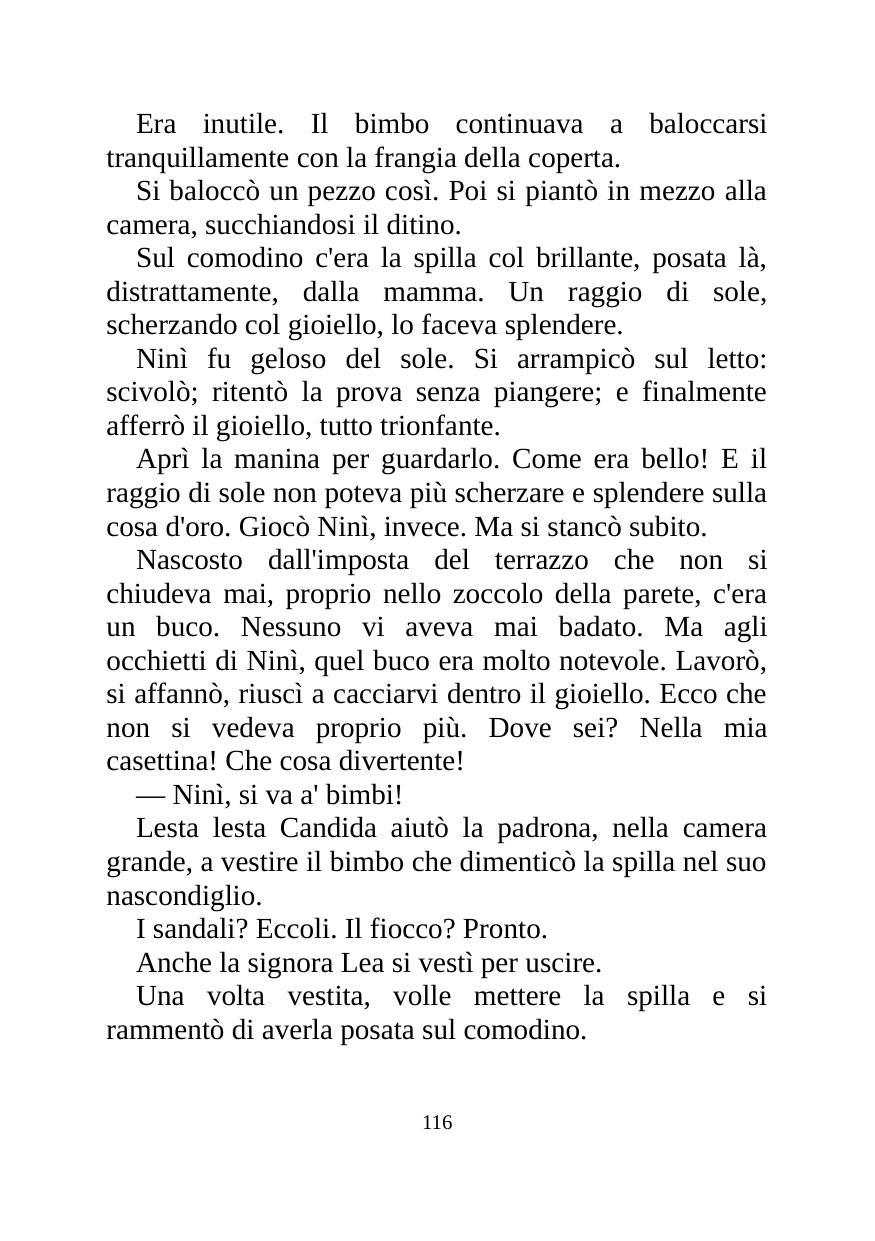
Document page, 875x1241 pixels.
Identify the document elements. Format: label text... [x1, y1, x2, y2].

text Si baloccò un pezzo così. Poi si piantò in mezzo alla camera, succhiandosi il ditino. [106, 173, 768, 240]
text Anche la signora Lea si vestì per uscire. [106, 945, 768, 978]
text Lesta lesta Candida aiutò la padrona, nella camera grande, a vestire il bimbo che dimenticò la spilla nel suo nascondiglio. [106, 811, 768, 911]
text Nascosto dall'imposta del terrazzo che non si chiudeva mai, proprio nello zoccolo della parete, c'era un buco. Nessuno vi aveva mai badato. Ma agli occhietti di Ninì, quel buco era molto notevole. Lavorò, si affannò, riuscì a cacciarvi dentro il gioiello. Ecco che non si vedeva proprio più. Dove sei? Nella mia casettina! Che cosa divertente! [106, 542, 768, 777]
text — Ninì, si va a' bimbi! [106, 777, 768, 811]
text Era inutile. Il bimbo continuava a baloccarsi tranquillamente con la frangia della coperta. [106, 106, 768, 173]
text Sul comodino c'era la spilla col brillante, posata là, distrattamente, dalla mamma. Un raggio di sole, scherzando col gioiello, lo faceva splendere. [106, 240, 768, 341]
text Aprì la manina per guardarlo. Come era bello! E il raggio di sole non poteva più scherzare e splendere sulla cosa d'oro. Giocò Ninì, invece. Ma si stancò subito. [106, 442, 768, 542]
text I sandali? Eccoli. Il fiocco? Pronto. [106, 911, 768, 945]
text Ninì fu geloso del sole. Si arrampicò sul letto: scivolò; ritentò la prova senza piangere; e finalmente afferrò il gioiello, tutto trionfante. [106, 341, 768, 442]
text Una volta vestita, volle mettere la spilla e si rammentò di averla posata sul comodino. [106, 978, 768, 1045]
